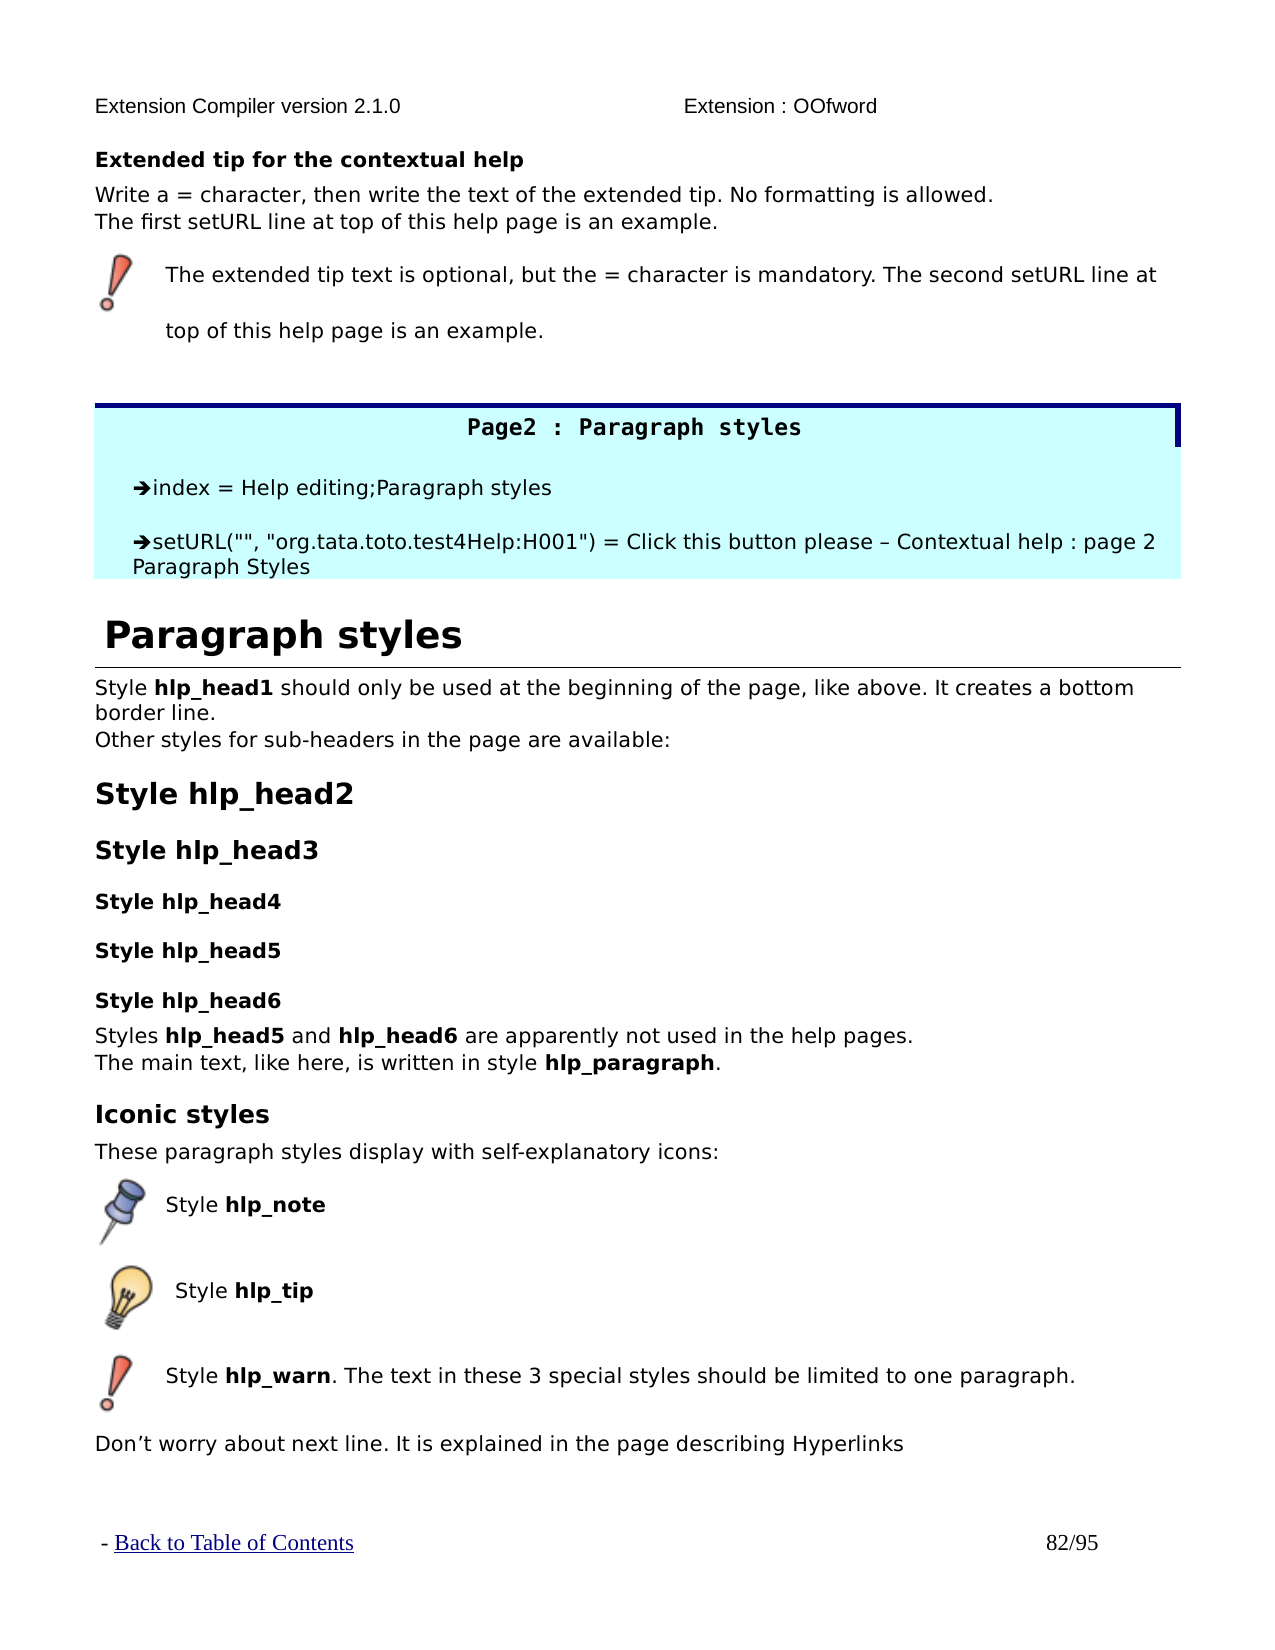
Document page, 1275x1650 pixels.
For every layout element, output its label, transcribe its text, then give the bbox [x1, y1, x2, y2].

list setURL("", "org.tata.toto.test4Help:H001") = Click this button please – Contextual help : page 2 Paragraph Styles [94, 530, 1181, 579]
text Style hlp_head4 [94, 890, 1181, 914]
list Style hlp_tip [163, 1261, 1181, 1335]
text Style hlp_head2 [94, 777, 1181, 811]
list The extended tip text is optional, but the = character is mandatory. The second setURL line at top of this help page is an example. [94, 246, 1181, 343]
list Style hlp_note [94, 1190, 1181, 1222]
text Iconic styles [94, 1100, 1181, 1129]
text The first setURL line at top of this help page is an example. [94, 210, 1181, 234]
picture [95, 1348, 138, 1419]
text Style hlp_head3 [94, 836, 1181, 865]
text Style hlp_head1 should only be used at the beginning of the page, like above. It creates a bottom border line. [94, 676, 1181, 725]
text Style hlp_head5 [94, 939, 1181, 964]
picture [95, 1261, 163, 1335]
text Other styles for sub-headers in the page are available: [94, 728, 1181, 753]
text Styles hlp_head5 and hlp_head6 are apparently not used in the help pages. [94, 1024, 1181, 1048]
text Don’t worry about next line. It is explained in the page describing Hyperlinks [94, 1432, 1181, 1456]
list Style hlp_warn. The text in these 3 special styles should be limited to one paragraph. [94, 1361, 1181, 1393]
text Write a = character, then write the text of the extended tip. No formatting is allowed. [94, 183, 1181, 207]
text Page2 : Paragraph styles [94, 404, 1175, 447]
picture [95, 247, 138, 319]
text The main text, like here, is written in style hlp_paragraph. [94, 1051, 1181, 1076]
text Paragraph styles [94, 604, 1181, 667]
text These paragraph styles display with self-explanatory icons: [94, 1140, 1181, 1164]
text Style hlp_head6 [94, 988, 1181, 1013]
picture [95, 1177, 151, 1248]
list index = Help editing;Paragraph styles [94, 476, 1181, 501]
text Extended tip for the contextual help [94, 147, 1181, 172]
